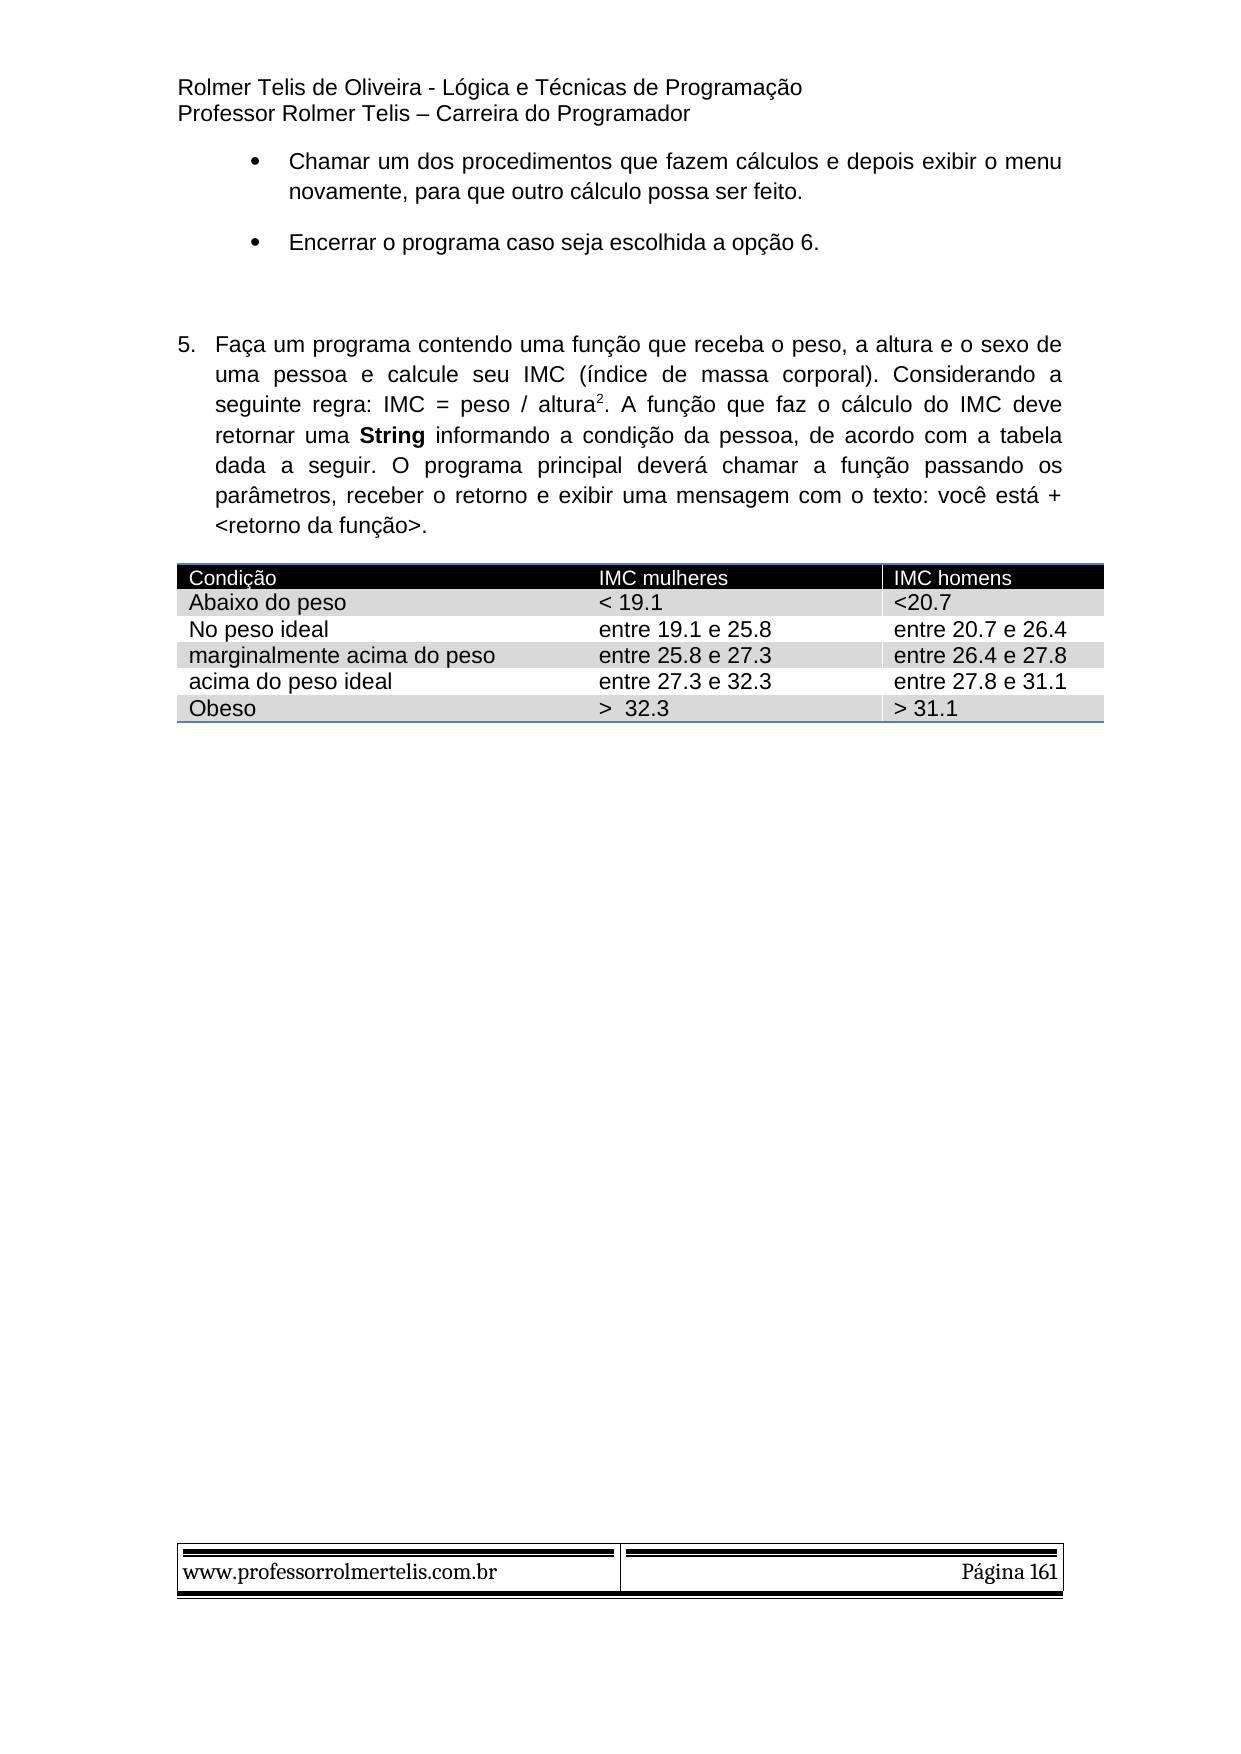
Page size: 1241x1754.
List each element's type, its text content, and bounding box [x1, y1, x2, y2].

table_header IMC mulheres [587, 565, 882, 589]
table_cell > 31.1 [883, 695, 1104, 721]
table_cell entre 27.3 e 32.3 [587, 668, 882, 695]
table_cell < 19.1 [587, 589, 882, 616]
list Chamar um dos procedimentos que fazem cálculos e depois exibir o menu novamente, para que outro cálculo possa ser feito. [251, 148, 1063, 204]
table_header IMC homens [883, 565, 1104, 589]
table_header Condição [177, 565, 587, 589]
table_cell Abaixo do peso [177, 589, 587, 616]
table_cell entre 19.1 e 25.8 [587, 616, 882, 642]
table_cell entre 20.7 e 26.4 [883, 616, 1104, 642]
table_cell Obeso [177, 695, 587, 721]
table_cell > 32.3 [587, 695, 882, 721]
table_cell No peso ideal [177, 616, 587, 642]
table_cell entre 27.8 e 31.1 [883, 668, 1104, 695]
table_cell entre 26.4 e 27.8 [883, 642, 1104, 668]
list Faça um programa contendo uma função que receba o peso, a altura e o sexo de uma pessoa e calcule seu IMC (índice de massa corporal). Considerando a seguinte regra: IMC = peso / altura2. A função que faz o cálculo do IMC deve retornar uma String informando a condição da pessoa, de acordo com a tabela dada a seguir. O programa principal deverá chamar a função passando os parâmetros, receber o retorno e exibir uma mensagem com o texto: você está + <retorno da função>. [177, 331, 1063, 538]
table_cell <20.7 [883, 589, 1104, 616]
table_cell entre 25.8 e 27.3 [587, 642, 882, 668]
list Encerrar o programa caso seja escolhida a opção 6. [251, 229, 1063, 255]
table_cell acima do peso ideal [177, 668, 587, 695]
table_cell marginalmente acima do peso [177, 642, 587, 668]
